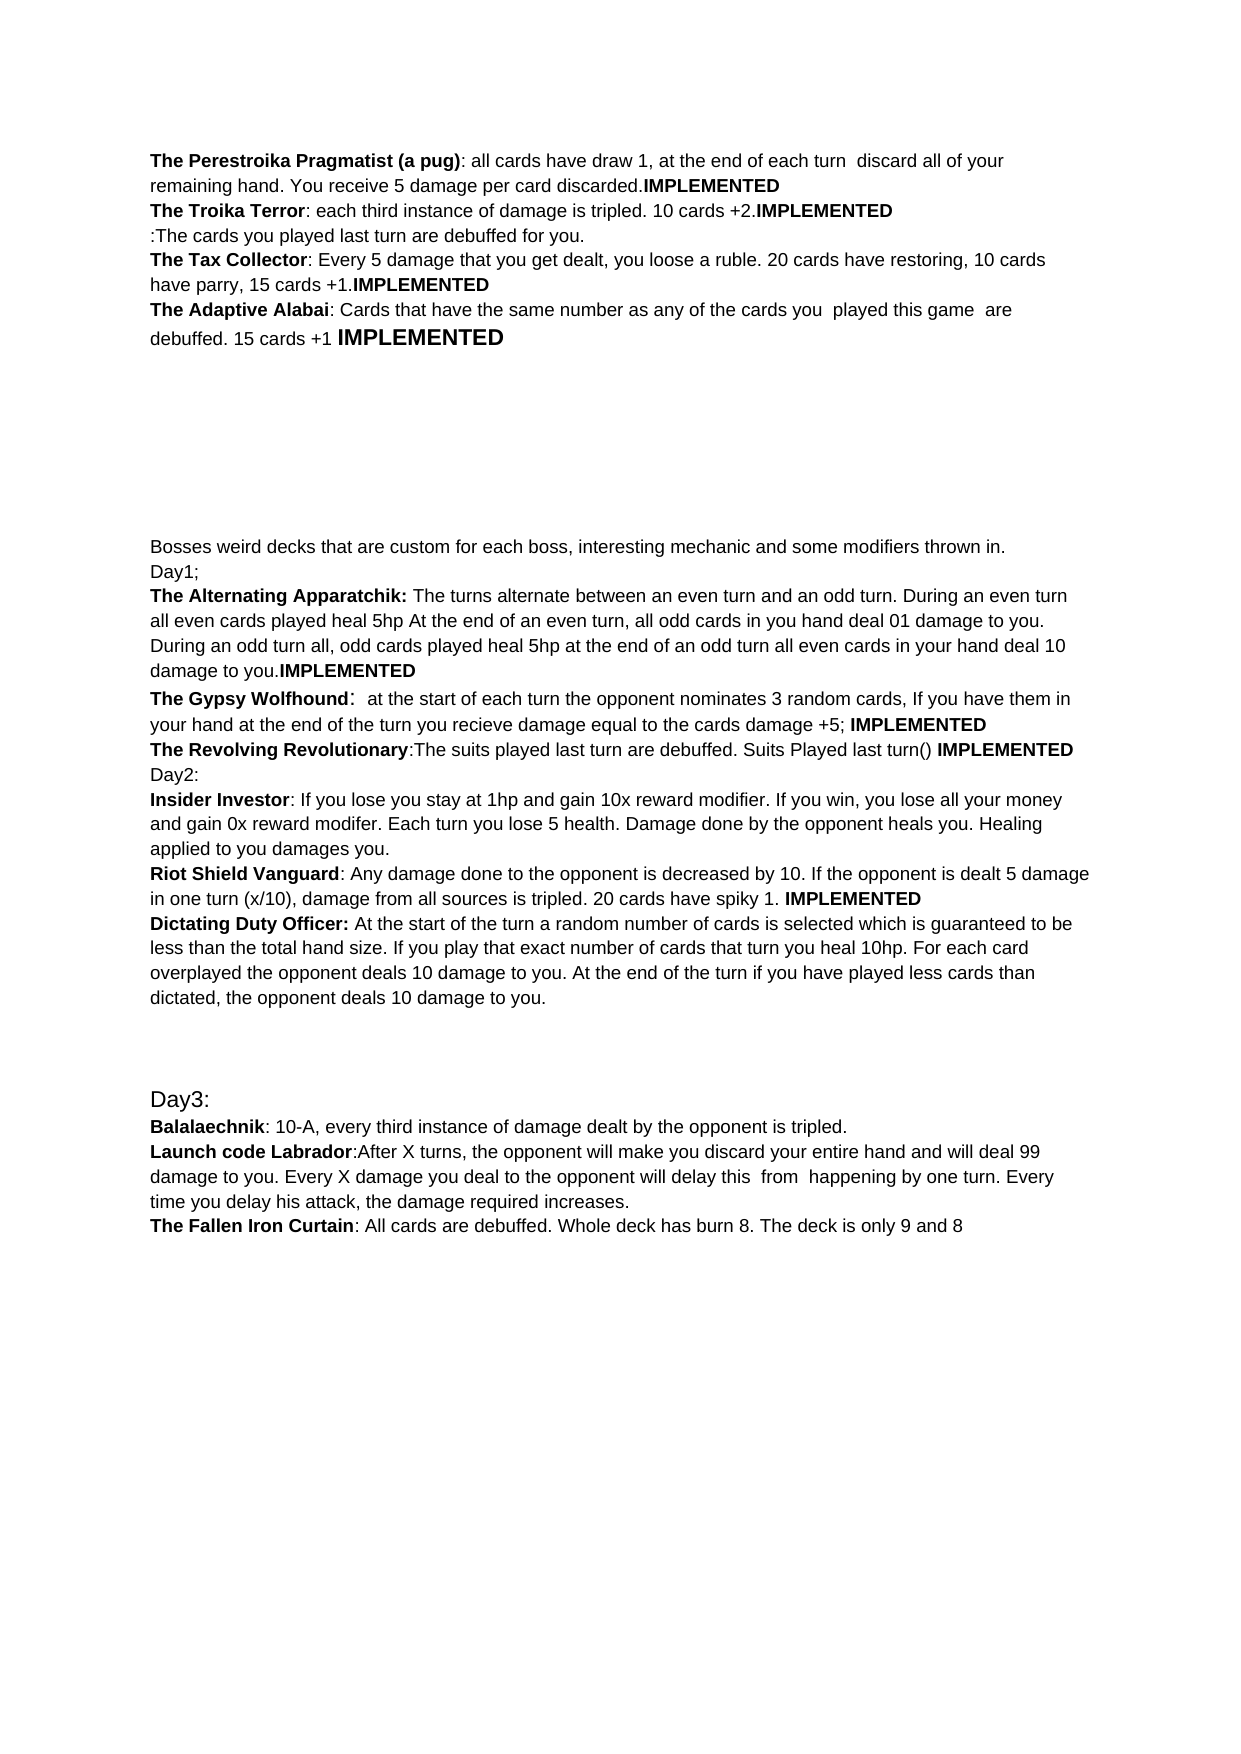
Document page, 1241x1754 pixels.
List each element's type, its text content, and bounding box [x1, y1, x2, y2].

text Day2: [150, 763, 1090, 785]
text The Tax Collector: Every 5 damage that you get dealt, you loose a ruble. 20 cards have restoring, 10 cards have parry, 15 cards +1.IMPLEMENTED [150, 249, 1090, 296]
text Launch code Labrador:After X turns, the opponent will make you discard your entire hand and will deal 99 damage to you. Every X damage you deal to the opponent will delay this from happening by one turn. Every time you delay his attack, the damage required increases. [150, 1141, 1090, 1212]
text The Fallen Iron Curtain: All cards are debuffed. Whole deck has burn 8. The deck is only 9 and 8 [150, 1215, 1090, 1237]
text Balalaechnik: 10-A, every third instance of damage dealt by the opponent is tripled. [150, 1116, 1090, 1138]
text Day1; [150, 560, 1090, 582]
text Insider Investor: If you lose you stay at 1hp and gain 10x reward modifier. If you win, you lose all your money and gain 0x reward modifer. Each turn you lose 5 health. Damage done by the opponent heals you. Healing applied to you damages you. [150, 788, 1090, 859]
text :The cards you played last turn are debuffed for you. [150, 224, 1090, 246]
text The Revolving Revolutionary:The suits played last turn are debuffed. Suits Played last turn() IMPLEMENTED [150, 739, 1090, 760]
text The Troika Terror: each third instance of damage is tripled. 10 cards +2.IMPLEMENTED [150, 199, 1090, 221]
text Day3: [150, 1086, 1090, 1112]
text The Gypsy Wolfhound: at the start of each turn the opponent nominates 3 random cards, If you have them in your hand at the end of the turn you recieve damage equal to the cards damage +5; IMPLEMENTED [150, 684, 1090, 736]
text Bosses weird decks that are custom for each boss, interesting mechanic and some modifiers thrown in. [150, 536, 1090, 557]
text The Perestroika Pragmatist (a pug): all cards have draw 1, at the end of each turn discard all of your remaining hand. You receive 5 damage per card discarded.IMPLEMENTED [150, 150, 1090, 196]
text Dictating Duty Officer: At the start of the turn a random number of cards is selected which is guaranteed to be less than the total hand size. If you play that exact number of cards that turn you heal 10hp. For each card overplayed the opponent deals 10 damage to you. At the end of the turn if you have played less cards than dictated, the opponent deals 10 damage to you. [150, 912, 1090, 1008]
text Riot Shield Vanguard: Any damage done to the opponent is decreased by 10. If the opponent is dealt 5 damage in one turn (x/10), damage from all sources is tripled. 20 cards have spiky 1. IMPLEMENTED [150, 863, 1090, 909]
text The Adaptive Alabai: Cards that have the same number as any of the cards you played this game are debuffed. 15 cards +1 IMPLEMENTED [150, 299, 1090, 351]
text The Alternating Apparatchik: The turns alternate between an even turn and an odd turn. During an even turn all even cards played heal 5hp At the end of an even turn, all odd cards in you hand deal 01 damage to you. During an odd turn all, odd cards played heal 5hp at the end of an odd turn all even cards in your hand deal 10 damage to you.IMPLEMENTED [150, 585, 1090, 681]
